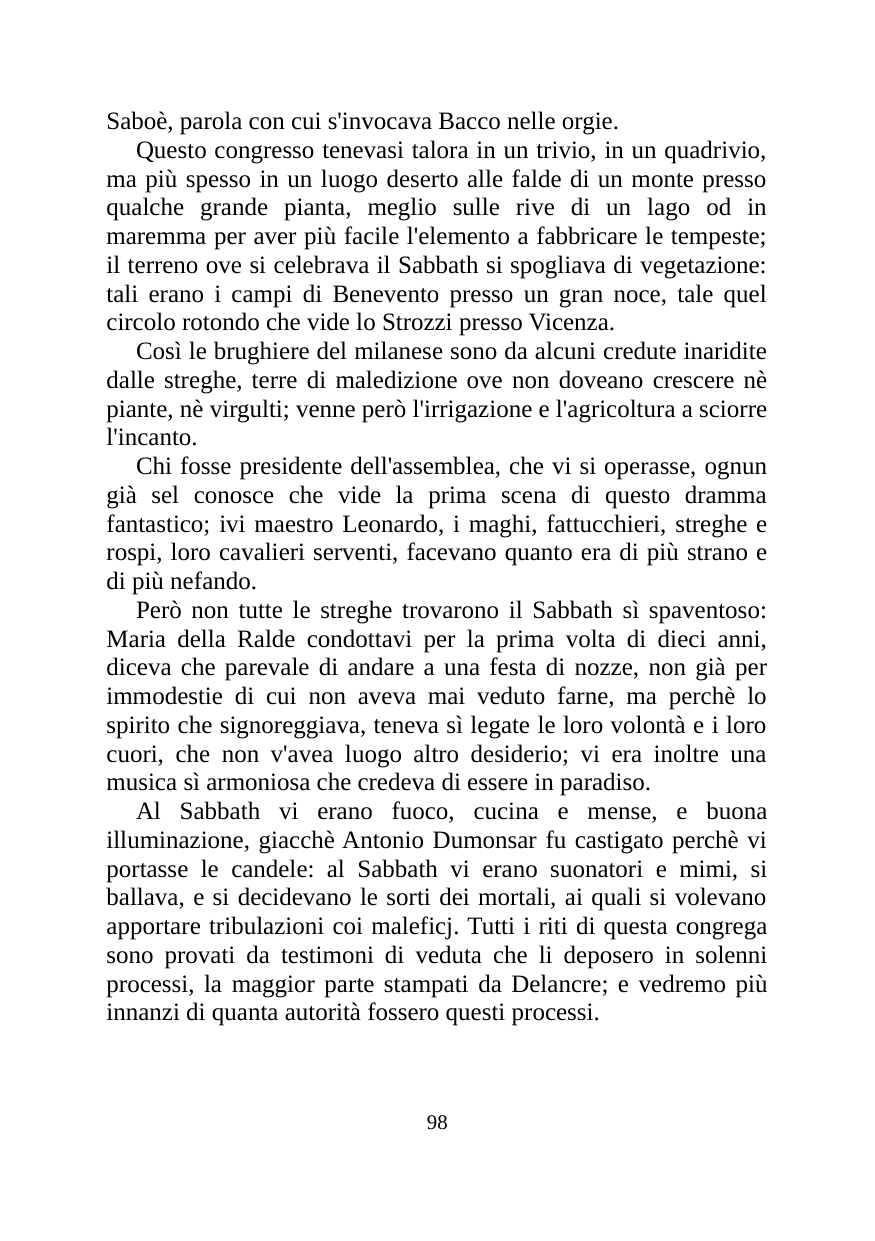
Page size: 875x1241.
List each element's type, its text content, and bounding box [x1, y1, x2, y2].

text Questo congresso tenevasi talora in un trivio, in un quadrivio, ma più spesso in un luogo deserto alle falde di un monte presso qualche grande pianta, meglio sulle rive di un lago od in maremma per aver più facile l'elemento a fabbricare le tempeste; il terreno ove si celebrava il Sabbath si spogliava di vegetazione: tali erano i campi di Benevento presso un gran noce, tale quel circolo rotondo che vide lo Strozzi presso Vicenza. [106, 135, 768, 336]
text Al Sabbath vi erano fuoco, cucina e mense, e buona illuminazione, giacchè Antonio Dumonsar fu castigato perchè vi portasse le candele: al Sabbath vi erano suonatori e mimi, si ballava, e si decidevano le sorti dei mortali, ai quali si volevano apportare tribulazioni coi maleficj. Tutti i riti di questa congrega sono provati da testimoni di veduta che li deposero in solenni processi, la maggior parte stampati da Delancre; e vedremo più innanzi di quanta autorità fossero questi processi. [106, 796, 768, 1026]
text Così le brughiere del milanese sono da alcuni credute inaridite dalle streghe, terre di maledizione ove non doveano crescere nè piante, nè virgulti; venne però l'irrigazione e l'agricoltura a sciorre l'incanto. [106, 336, 768, 451]
text Saboè, parola con cui s'invocava Bacco nelle orgie. [106, 106, 768, 135]
text Però non tutte le streghe trovarono il Sabbath sì spaventoso: Maria della Ralde condottavi per la prima volta di dieci anni, diceva che parevale di andare a una festa di nozze, non già per immodestie di cui non aveva mai veduto farne, ma perchè lo spirito che signoreggiava, teneva sì legate le loro volontà e i loro cuori, che non v'avea luogo altro desiderio; vi era inoltre una musica sì armoniosa che credeva di essere in paradiso. [106, 595, 768, 796]
text Chi fosse presidente dell'assemblea, che vi si operasse, ognun già sel conosce che vide la prima scena di questo dramma fantastico; ivi maestro Leonardo, i maghi, fattucchieri, streghe e rospi, loro cavalieri serventi, facevano quanto era di più strano e di più nefando. [106, 451, 768, 595]
